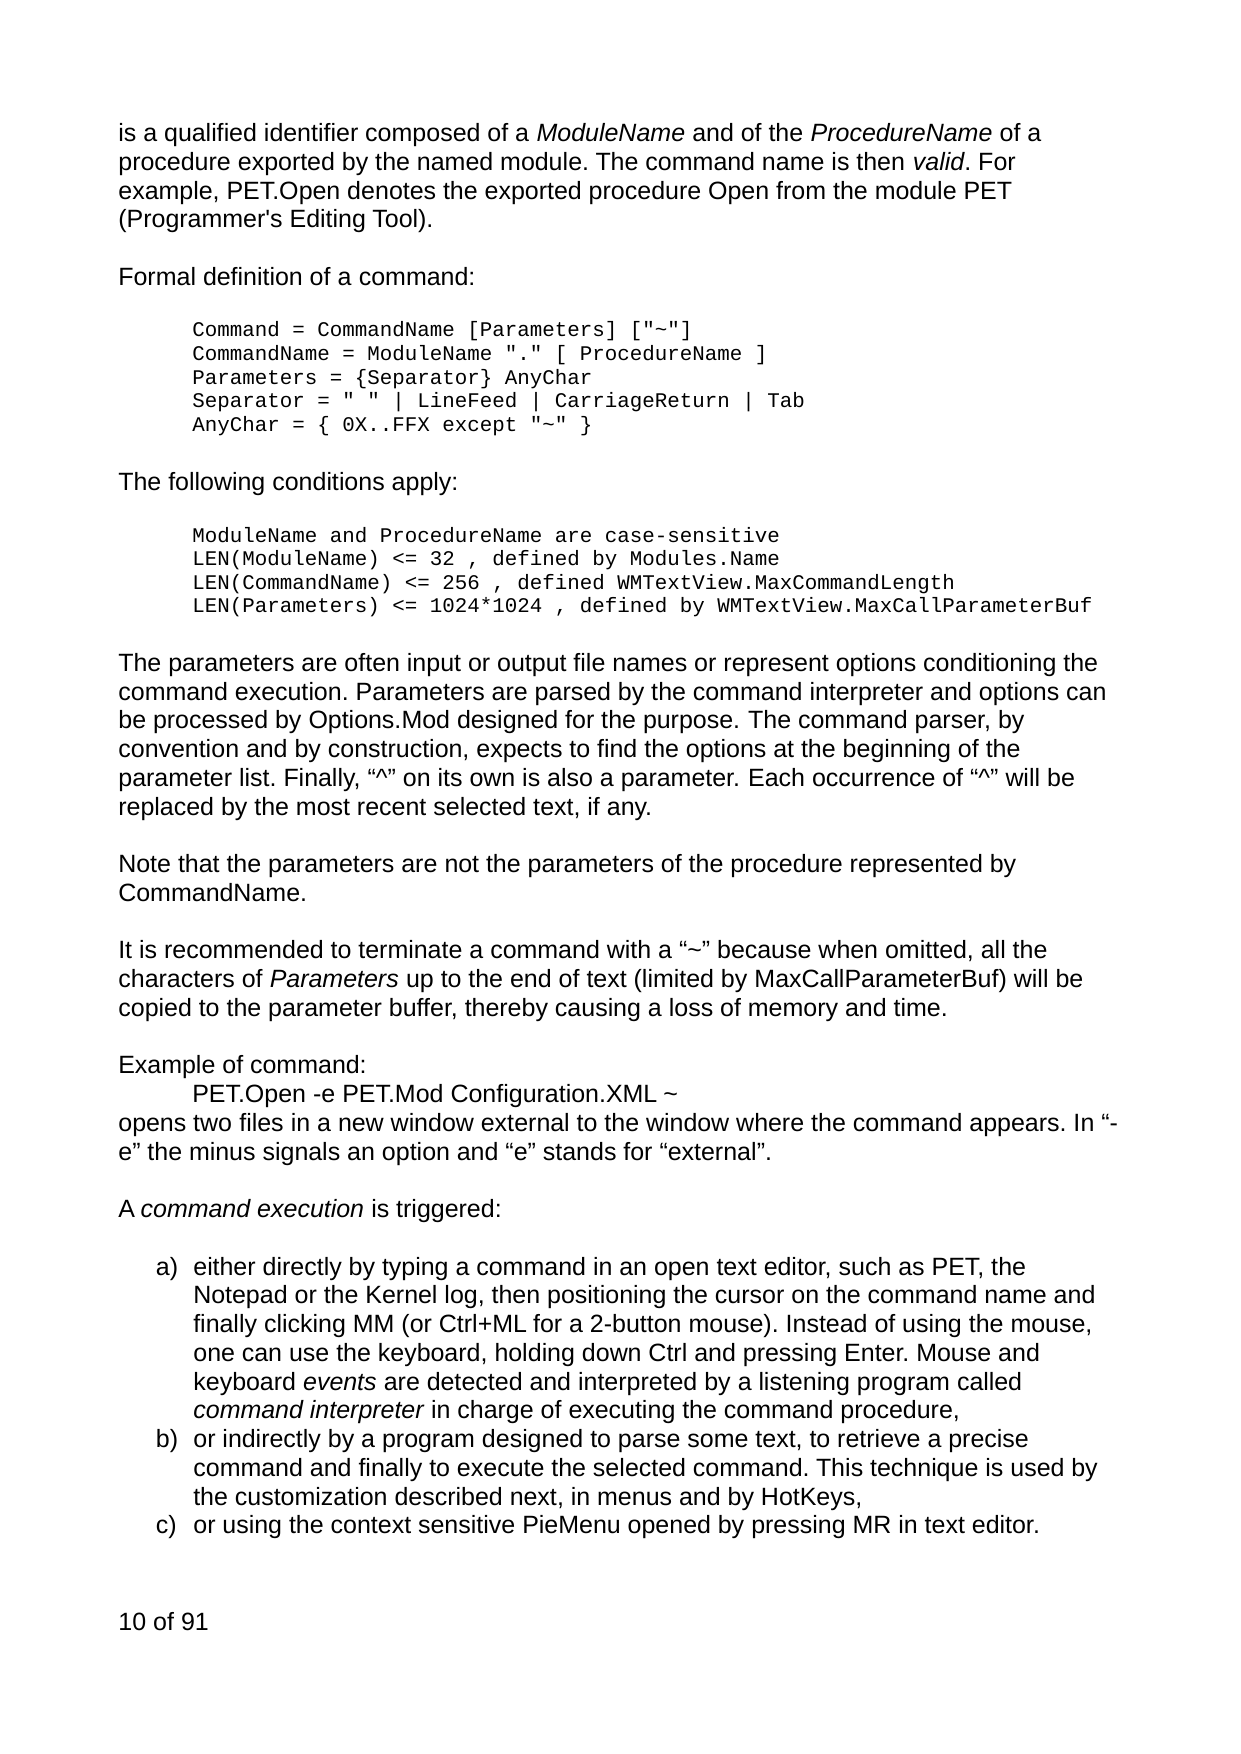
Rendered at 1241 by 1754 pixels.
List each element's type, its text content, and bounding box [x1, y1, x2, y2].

list either directly by typing a command in an open text editor, such as PET, the Notepad or the Kernel log, then positioning the cursor on the command name and finally clicking MM (or Ctrl+ML for a 2-button mouse). Instead of using the mouse, one can use the keyboard, holding down Ctrl and pressing Enter. Mouse and keyboard events are detected and interpreted by a listening program called command interpreter in charge of executing the command procedure, [156, 1252, 1122, 1424]
text The parameters are often input or output file names or represent options conditioning the command execution. Parameters are parsed by the command interpreter and options can be processed by Options.Mod designed for the purpose. The command parser, by convention and by construction, expects to find the options at the beginning of the parameter list. Finally, “^” on its own is also a parameter. Each occurrence of “^” will be replaced by the most recent selected text, if any. [118, 648, 1122, 820]
text Formal definition of a command: [118, 262, 1122, 291]
list or using the context sensitive PieMenu opened by pressing MR in text editor. [156, 1510, 1122, 1539]
text LEN(Parameters) <= 1024*1024 , defined by WMTextView.MaxCallParameterBuf [192, 596, 1122, 619]
text Note that the parameters are not the parameters of the procedure represented by CommandName. [118, 849, 1122, 907]
text opens two files in a new window external to the window where the command appears. In “-e” the minus signals an option and “e” stands for “external”. [118, 1108, 1122, 1165]
list or indirectly by a program designed to parse some text, to retrieve a precise command and finally to execute the selected command. This technique is used by the customization described next, in menus and by HotKeys, [156, 1424, 1122, 1510]
text It is recommended to terminate a command with a “~” because when omitted, all the characters of Parameters up to the end of text (limited by MaxCallParameterBuf) will be copied to the parameter buffer, thereby causing a loss of memory and time. [118, 935, 1122, 1022]
text LEN(ModuleName) <= 32 , defined by Modules.Name [192, 548, 1122, 572]
text LEN(CommandName) <= 256 , defined WMTextView.MaxCommandLength [192, 572, 1122, 596]
text AnyChar = { 0X..FFX except "~" } [192, 414, 1122, 438]
text CommandName = ModuleName "." [ ProcedureName ] [192, 343, 1122, 367]
text ModuleName and ProcedureName are case-sensitive [192, 524, 1122, 548]
text The following conditions apply: [118, 467, 1122, 496]
text Separator = " " | LineFeed | CarriageReturn | Tab [192, 390, 1122, 414]
text Parameters = {Separator} AnyChar [192, 367, 1122, 390]
text A command execution is triggered: [118, 1194, 1122, 1223]
text is a qualified identifier composed of a ModuleName and of the ProcedureName of a procedure exported by the named module. The command name is then valid. For example, PET.Open denotes the exported procedure Open from the module PET (Programmer's Editing Tool). [118, 118, 1122, 233]
text Command = CommandName [Parameters] ["~"] [192, 319, 1122, 343]
text Example of command: [118, 1050, 1122, 1079]
text PET.Open -e PET.Mod Configuration.XML ~ [192, 1079, 1122, 1108]
